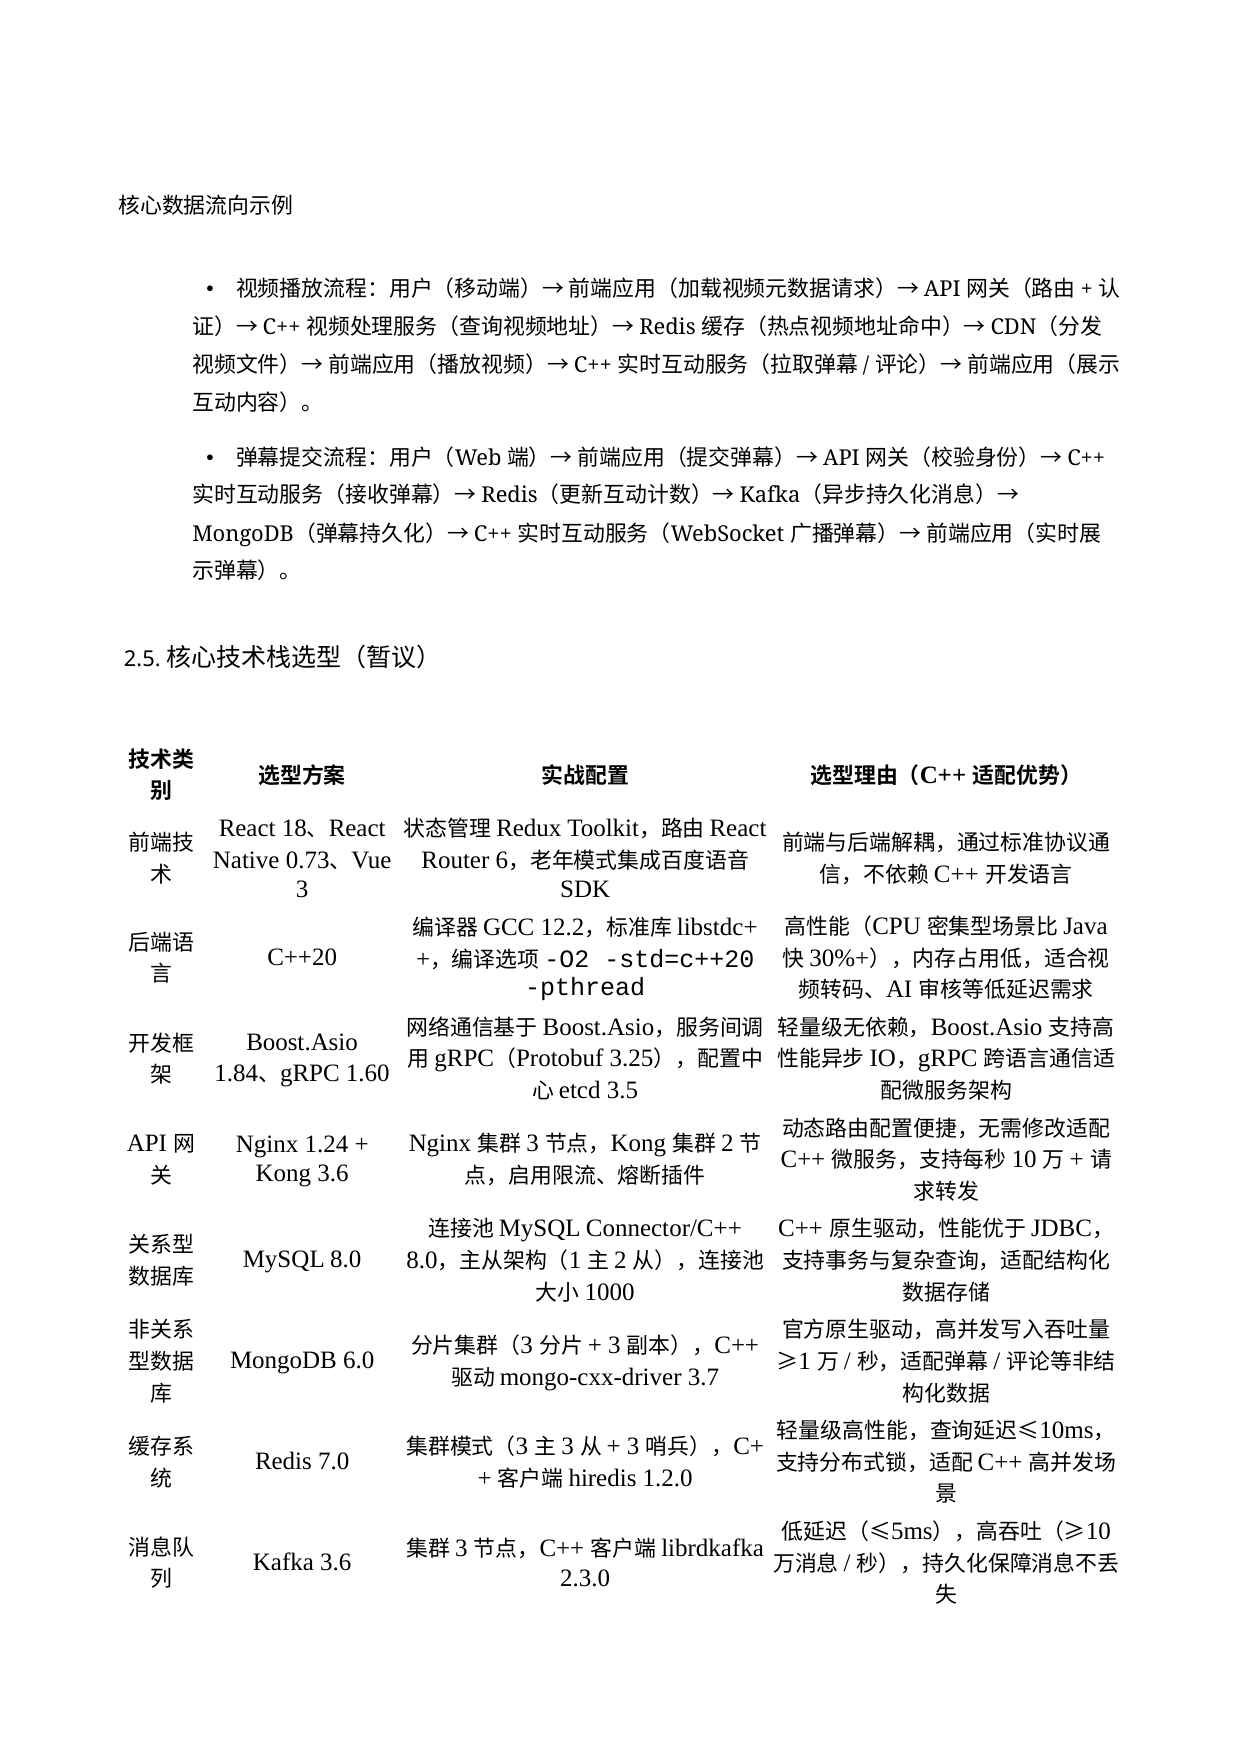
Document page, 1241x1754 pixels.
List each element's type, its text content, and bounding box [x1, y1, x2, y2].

table_cell 编译器 GCC 12.2，标准库 libstdc++，编译选项 -O2 -std=c++20 -pthread [400, 906, 770, 1007]
table_cell 轻量级无依赖，Boost.Asio 支持高性能异步 IO，gRPC 跨语言通信适配微服务架构 [770, 1007, 1122, 1108]
table_cell 前端与后端解耦，通过标准协议通信，不依赖 C++ 开发语言 [770, 808, 1122, 906]
table_cell 消息队列 [118, 1511, 204, 1612]
table_cell 开发框架 [118, 1007, 204, 1108]
table_cell 集群模式（3 主 3 从 + 3 哨兵），C++ 客户端 hiredis 1.2.0 [400, 1410, 770, 1511]
table_cell MySQL 8.0 [204, 1209, 400, 1309]
table_cell 前端技术 [118, 808, 204, 906]
table_cell C++20 [204, 906, 400, 1007]
table_cell Nginx 1.24 + Kong 3.6 [204, 1108, 400, 1208]
table_header 技术类别 [118, 739, 204, 808]
table_cell 官方原生驱动，高并发写入吞吐量≥1 万 / 秒，适配弹幕 / 评论等非结构化数据 [770, 1309, 1122, 1410]
table_cell MongoDB 6.0 [204, 1309, 400, 1410]
table_cell 缓存系统 [118, 1410, 204, 1511]
list 视频播放流程：用户（移动端）→ 前端应用（加载视频元数据请求）→ API 网关（路由 + 认证）→ C++ 视频处理服务（查询视频地址）→ Redis 缓存（热点视频地址命中）→ CDN（分发视频文件）→ 前端应用（播放视频）→ C++ 实时互动服务（拉取弹幕 / 评论）→ 前端应用（展示互动内容）。 [162, 271, 1122, 417]
table_header 实战配置 [400, 739, 770, 808]
subtitle 核心数据流向示例 [118, 188, 1122, 219]
list 弹幕提交流程：用户（Web 端）→ 前端应用（提交弹幕）→ API 网关（校验身份）→ C++ 实时互动服务（接收弹幕）→ Redis（更新互动计数）→ Kafka（异步持久化消息）→ MongoDB（弹幕持久化）→ C++ 实时互动服务（WebSocket 广播弹幕）→ 前端应用（实时展示弹幕）。 [162, 439, 1122, 585]
table_cell Boost.Asio 1.84、gRPC 1.60 [204, 1007, 400, 1108]
table_cell 动态路由配置便捷，无需修改适配 C++ 微服务，支持每秒 10 万 + 请求转发 [770, 1108, 1122, 1208]
table_cell Kafka 3.6 [204, 1511, 400, 1612]
table_header 选型方案 [204, 739, 400, 808]
table_cell 状态管理 Redux Toolkit，路由 React Router 6，老年模式集成百度语音 SDK [400, 808, 770, 906]
table_cell 非关系型数据库 [118, 1309, 204, 1410]
table_cell 高性能（CPU 密集型场景比 Java 快 30%+），内存占用低，适合视频转码、AI 审核等低延迟需求 [770, 906, 1122, 1007]
table_cell 后端语言 [118, 906, 204, 1007]
table_header 选型理由（C++ 适配优势） [770, 739, 1122, 808]
table_cell 低延迟（≤5ms），高吞吐（≥10 万消息 / 秒），持久化保障消息不丢失 [770, 1511, 1122, 1612]
subtitle 核心技术栈选型（暂议） [118, 637, 1122, 673]
table_cell 关系型数据库 [118, 1209, 204, 1309]
table_cell C++ 原生驱动，性能优于 JDBC，支持事务与复杂查询，适配结构化数据存储 [770, 1209, 1122, 1309]
table_cell 连接池 MySQL Connector/C++ 8.0，主从架构（1 主 2 从），连接池大小 1000 [400, 1209, 770, 1309]
table_cell 分片集群（3 分片 + 3 副本），C++ 驱动 mongo-cxx-driver 3.7 [400, 1309, 770, 1410]
table_cell 网络通信基于 Boost.Asio，服务间调用 gRPC（Protobuf 3.25），配置中心 etcd 3.5 [400, 1007, 770, 1108]
table_cell 轻量级高性能，查询延迟≤10ms，支持分布式锁，适配 C++ 高并发场景 [770, 1410, 1122, 1511]
table_cell API 网关 [118, 1108, 204, 1208]
table_cell 集群 3 节点，C++ 客户端 librdkafka 2.3.0 [400, 1511, 770, 1612]
table_cell Nginx 集群 3 节点，Kong 集群 2 节点，启用限流、熔断插件 [400, 1108, 770, 1208]
table_cell Redis 7.0 [204, 1410, 400, 1511]
table_cell React 18、React Native 0.73、Vue 3 [204, 808, 400, 906]
